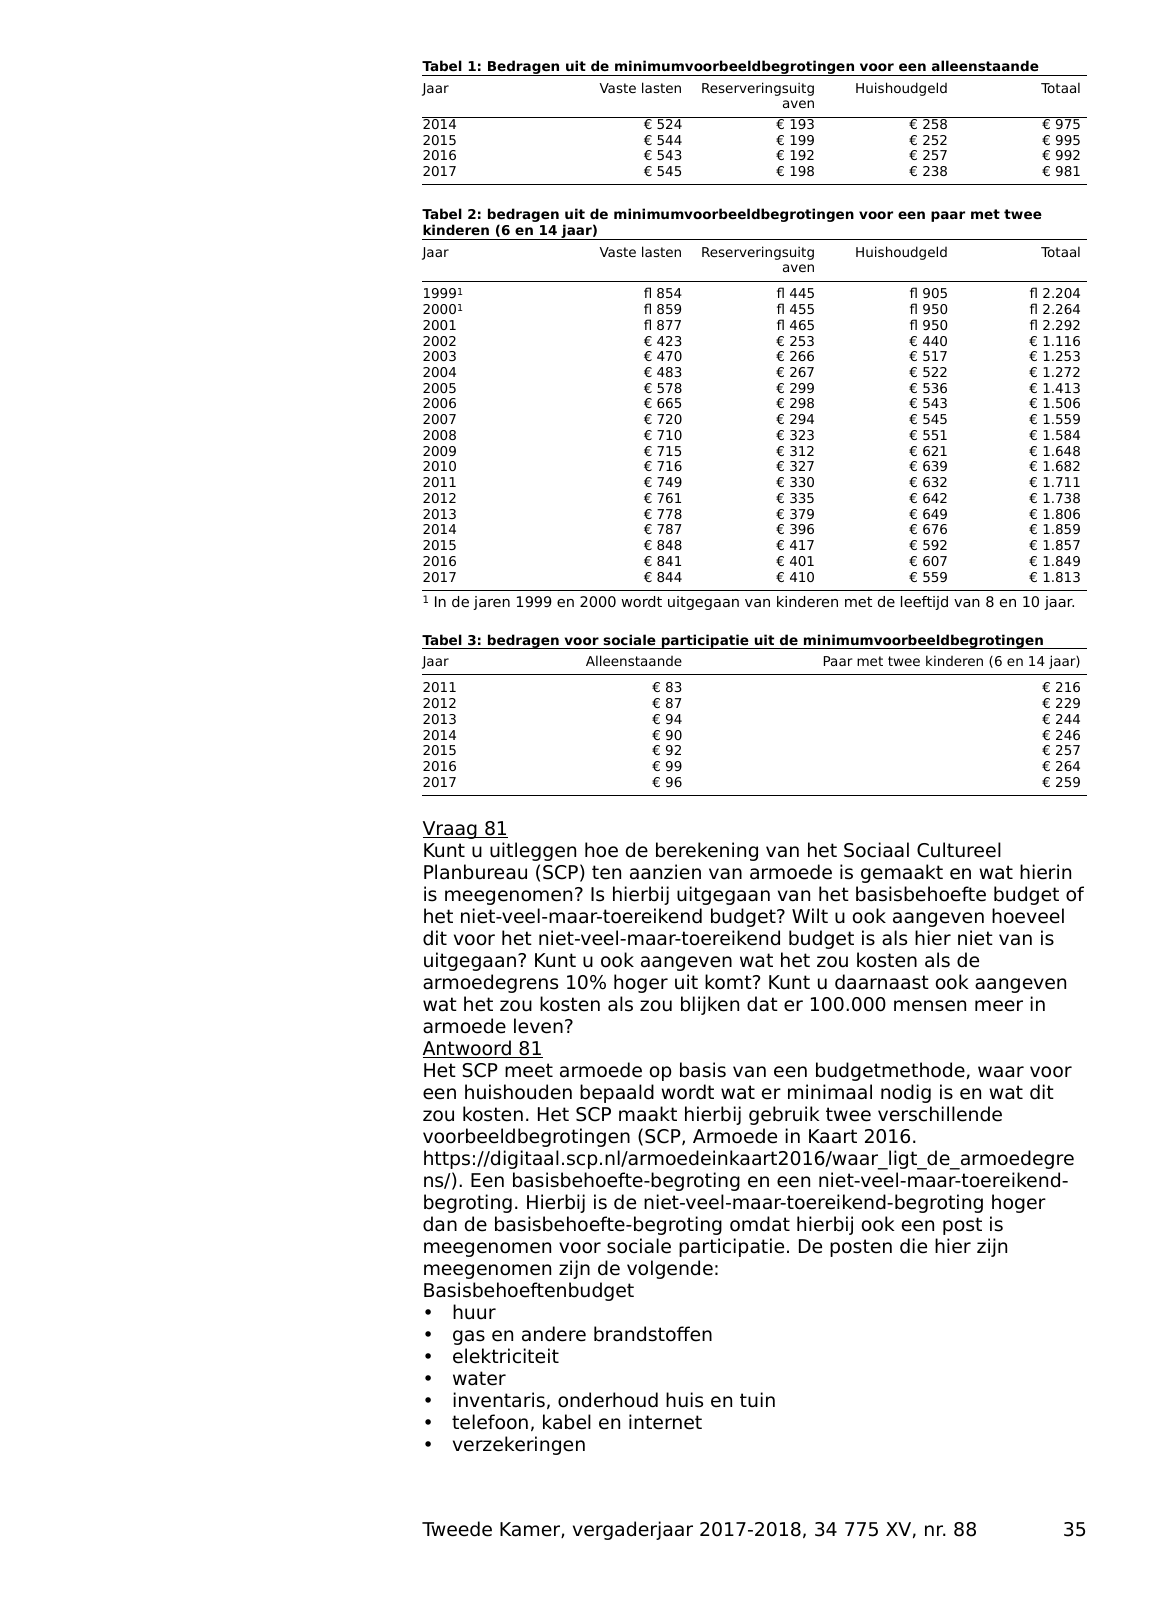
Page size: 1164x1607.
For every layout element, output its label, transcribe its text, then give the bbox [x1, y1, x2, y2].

table_cell € 522 [821, 365, 954, 381]
table_cell € 1.506 [954, 396, 1087, 412]
table_header Tabel 3: bedragen voor sociale participatie uit de minimumvoorbeeldbegrotingen [422, 633, 1087, 648]
table_cell € 483 [555, 365, 688, 381]
table_cell € 323 [688, 428, 821, 443]
table_cell 19991 [422, 282, 555, 302]
table_cell € 199 [688, 133, 821, 148]
table_cell € 642 [821, 491, 954, 506]
table_cell Jaar [422, 649, 555, 674]
table_cell € 299 [688, 381, 821, 396]
table_cell Alleenstaande [555, 649, 688, 674]
table_cell 2004 [422, 365, 555, 381]
text Vraag 81 [422, 818, 1087, 840]
text • verzekeringen [422, 1433, 1087, 1456]
table_cell € 975 [954, 118, 1087, 132]
text • gas en andere brandstoffen [422, 1324, 1087, 1346]
table_cell € 1.413 [954, 381, 1087, 396]
table_cell € 592 [821, 538, 954, 554]
table_cell € 545 [555, 164, 688, 184]
table_cell fl 854 [555, 282, 688, 302]
table_cell Huishoudgeld [821, 76, 954, 117]
table_cell fl 905 [821, 282, 954, 302]
table_cell fl 877 [555, 318, 688, 333]
table_cell Paar met twee kinderen (6 en 14 jaar) [688, 649, 1087, 674]
table_cell € 266 [688, 349, 821, 365]
table_cell € 995 [954, 133, 1087, 148]
table_cell € 710 [555, 428, 688, 443]
table_cell € 545 [821, 412, 954, 428]
table_cell € 198 [688, 164, 821, 184]
table_cell fl 455 [688, 302, 821, 318]
table_cell € 229 [688, 696, 1087, 712]
table_cell € 238 [821, 164, 954, 184]
table_cell € 621 [821, 444, 954, 459]
table_cell € 330 [688, 475, 821, 491]
table_cell € 787 [555, 522, 688, 538]
table_cell € 244 [688, 712, 1087, 727]
table_cell € 90 [555, 727, 688, 743]
table_cell € 99 [555, 759, 688, 774]
table_cell 2012 [422, 491, 555, 506]
table_cell € 257 [688, 743, 1087, 759]
table_cell € 1.272 [954, 365, 1087, 381]
table_cell Reserveringsuitgaven [688, 240, 821, 281]
table_cell € 1.859 [954, 522, 1087, 538]
table_cell 2008 [422, 428, 555, 443]
table_cell € 981 [954, 164, 1087, 184]
table_cell € 83 [555, 675, 688, 696]
table_cell 2016 [422, 759, 555, 774]
table_cell € 193 [688, 118, 821, 132]
table_cell fl 859 [555, 302, 688, 318]
table_cell € 379 [688, 506, 821, 522]
table_cell Huishoudgeld [821, 240, 954, 281]
table_cell € 267 [688, 365, 821, 381]
table_cell € 216 [688, 675, 1087, 696]
table_cell fl 465 [688, 318, 821, 333]
table_cell € 335 [688, 491, 821, 506]
table_cell 20001 [422, 302, 555, 318]
table_cell € 258 [821, 118, 954, 132]
table_cell € 543 [821, 396, 954, 412]
table_cell Totaal [954, 76, 1087, 117]
table_cell 2011 [422, 475, 555, 491]
table_cell € 761 [555, 491, 688, 506]
table_cell € 632 [821, 475, 954, 491]
table_cell 2017 [422, 569, 555, 590]
table_cell 2014 [422, 522, 555, 538]
table_cell € 417 [688, 538, 821, 554]
table_cell 2014 [422, 118, 555, 132]
table_cell € 676 [821, 522, 954, 538]
table_cell € 410 [688, 569, 821, 590]
table_cell € 848 [555, 538, 688, 554]
table_header Tabel 2: bedragen uit de minimumvoorbeeldbegrotingen voor een paar met twee kinderen (6 en 14 jaar) [422, 207, 1087, 239]
table_cell € 92 [555, 743, 688, 759]
table_cell € 257 [821, 148, 954, 164]
table_cell 2016 [422, 554, 555, 569]
text Antwoord 81 [422, 1038, 1087, 1060]
table_cell fl 445 [688, 282, 821, 302]
table_cell € 246 [688, 727, 1087, 743]
table_cell 2006 [422, 396, 555, 412]
text Basisbehoeftenbudget [422, 1280, 1087, 1302]
table_cell € 252 [821, 133, 954, 148]
table_cell 2017 [422, 775, 555, 795]
table_cell 2014 [422, 727, 555, 743]
table_cell € 253 [688, 334, 821, 349]
table_cell € 96 [555, 775, 688, 795]
table_cell Jaar [422, 76, 555, 117]
table_cell € 607 [821, 554, 954, 569]
table_cell Jaar [422, 240, 555, 281]
table_cell 2013 [422, 712, 555, 727]
table_cell € 543 [555, 148, 688, 164]
table_cell € 559 [821, 569, 954, 590]
table_cell Vaste lasten [555, 240, 688, 281]
table_cell € 1.116 [954, 334, 1087, 349]
table_cell Vaste lasten [555, 76, 688, 117]
text Het SCP meet armoede op basis van een budgetmethode, waar voor een huishouden bepaald wordt wat er minimaal nodig is en wat dit zou kosten. Het SCP maakt hierbij gebruik twee verschillende voorbeeldbegrotingen (SCP, Armoede in Kaart 2016. https://digitaal.scp.nl/armoedeinkaart2016/waar_ligt_de_armoedegrens/). Een basisbehoefte-begroting en een niet-veel-maar-toereikend-begroting. Hierbij is de niet-veel-maar-toereikend-begroting hoger dan de basisbehoefte-begroting omdat hierbij ook een post is meegenomen voor sociale participatie. De posten die hier zijn meegenomen zijn de volgende: [422, 1060, 1087, 1280]
table_cell 2011 [422, 675, 555, 696]
table_cell € 264 [688, 759, 1087, 774]
table_cell fl 2.204 [954, 282, 1087, 302]
table_cell € 639 [821, 459, 954, 475]
text • telefoon, kabel en internet [422, 1412, 1087, 1433]
table_cell fl 950 [821, 302, 954, 318]
table_cell 2007 [422, 412, 555, 428]
table_cell fl 2.292 [954, 318, 1087, 333]
table_cell € 327 [688, 459, 821, 475]
table_cell € 720 [555, 412, 688, 428]
table_cell 2015 [422, 743, 555, 759]
table_cell € 1.857 [954, 538, 1087, 554]
table_cell € 470 [555, 349, 688, 365]
table_cell € 423 [555, 334, 688, 349]
table_cell Reserveringsuitgaven [688, 76, 821, 117]
table_cell € 298 [688, 396, 821, 412]
text • huur [422, 1302, 1087, 1324]
table_cell € 716 [555, 459, 688, 475]
table_cell € 1.682 [954, 459, 1087, 475]
table_cell 2005 [422, 381, 555, 396]
table_cell € 1.559 [954, 412, 1087, 428]
table_cell € 578 [555, 381, 688, 396]
table_cell € 749 [555, 475, 688, 491]
table_cell Totaal [954, 240, 1087, 281]
table_cell € 440 [821, 334, 954, 349]
table_cell € 396 [688, 522, 821, 538]
table_cell € 524 [555, 118, 688, 132]
table_cell € 1.253 [954, 349, 1087, 365]
text • inventaris, onderhoud huis en tuin [422, 1389, 1087, 1412]
table_cell € 715 [555, 444, 688, 459]
table_cell € 1.648 [954, 444, 1087, 459]
table_cell € 992 [954, 148, 1087, 164]
table_cell € 1.806 [954, 506, 1087, 522]
table_cell 2010 [422, 459, 555, 475]
table_cell € 649 [821, 506, 954, 522]
table_header Tabel 1: Bedragen uit de minimumvoorbeeldbegrotingen voor een alleenstaande [422, 59, 1087, 75]
table_cell 2015 [422, 538, 555, 554]
table_cell € 192 [688, 148, 821, 164]
table_cell fl 2.264 [954, 302, 1087, 318]
table_cell € 94 [555, 712, 688, 727]
table_cell fl 950 [821, 318, 954, 333]
table_cell € 844 [555, 569, 688, 590]
table_cell € 536 [821, 381, 954, 396]
table_cell 2016 [422, 148, 555, 164]
table_cell € 665 [555, 396, 688, 412]
text Kunt u uitleggen hoe de berekening van het Sociaal Cultureel Planbureau (SCP) ten aanzien van armoede is gemaakt en wat hierin is meegenomen? Is hierbij uitgegaan van het basisbehoefte budget of het niet-veel-maar-toereikend budget? Wilt u ook aangeven hoeveel dit voor het niet-veel-maar-toereikend budget is als hier niet van is uitgegaan? Kunt u ook aangeven wat het zou kosten als de armoedegrens 10% hoger uit komt? Kunt u daarnaast ook aangeven wat het zou kosten als zou blijken dat er 100.000 mensen meer in armoede leven? [422, 840, 1087, 1038]
text • elektriciteit [422, 1346, 1087, 1368]
table_cell € 841 [555, 554, 688, 569]
table_cell € 1.813 [954, 569, 1087, 590]
table_cell 2002 [422, 334, 555, 349]
table_cell 2009 [422, 444, 555, 459]
table_cell € 544 [555, 133, 688, 148]
table_cell € 1.849 [954, 554, 1087, 569]
table_cell € 294 [688, 412, 821, 428]
table_cell 2012 [422, 696, 555, 712]
table_cell 1 In de jaren 1999 en 2000 wordt uitgegaan van kinderen met de leeftijd van 8 en 10 jaar. [422, 591, 1087, 611]
table_cell € 551 [821, 428, 954, 443]
table_cell € 517 [821, 349, 954, 365]
table_cell € 401 [688, 554, 821, 569]
table_cell € 312 [688, 444, 821, 459]
table_cell € 259 [688, 775, 1087, 795]
table_cell 2017 [422, 164, 555, 184]
table_cell € 1.738 [954, 491, 1087, 506]
table_cell 2003 [422, 349, 555, 365]
table_cell € 1.711 [954, 475, 1087, 491]
table_cell 2001 [422, 318, 555, 333]
text • water [422, 1368, 1087, 1389]
table_cell € 1.584 [954, 428, 1087, 443]
table_cell 2015 [422, 133, 555, 148]
table_cell € 778 [555, 506, 688, 522]
table_cell 2013 [422, 506, 555, 522]
table_cell € 87 [555, 696, 688, 712]
